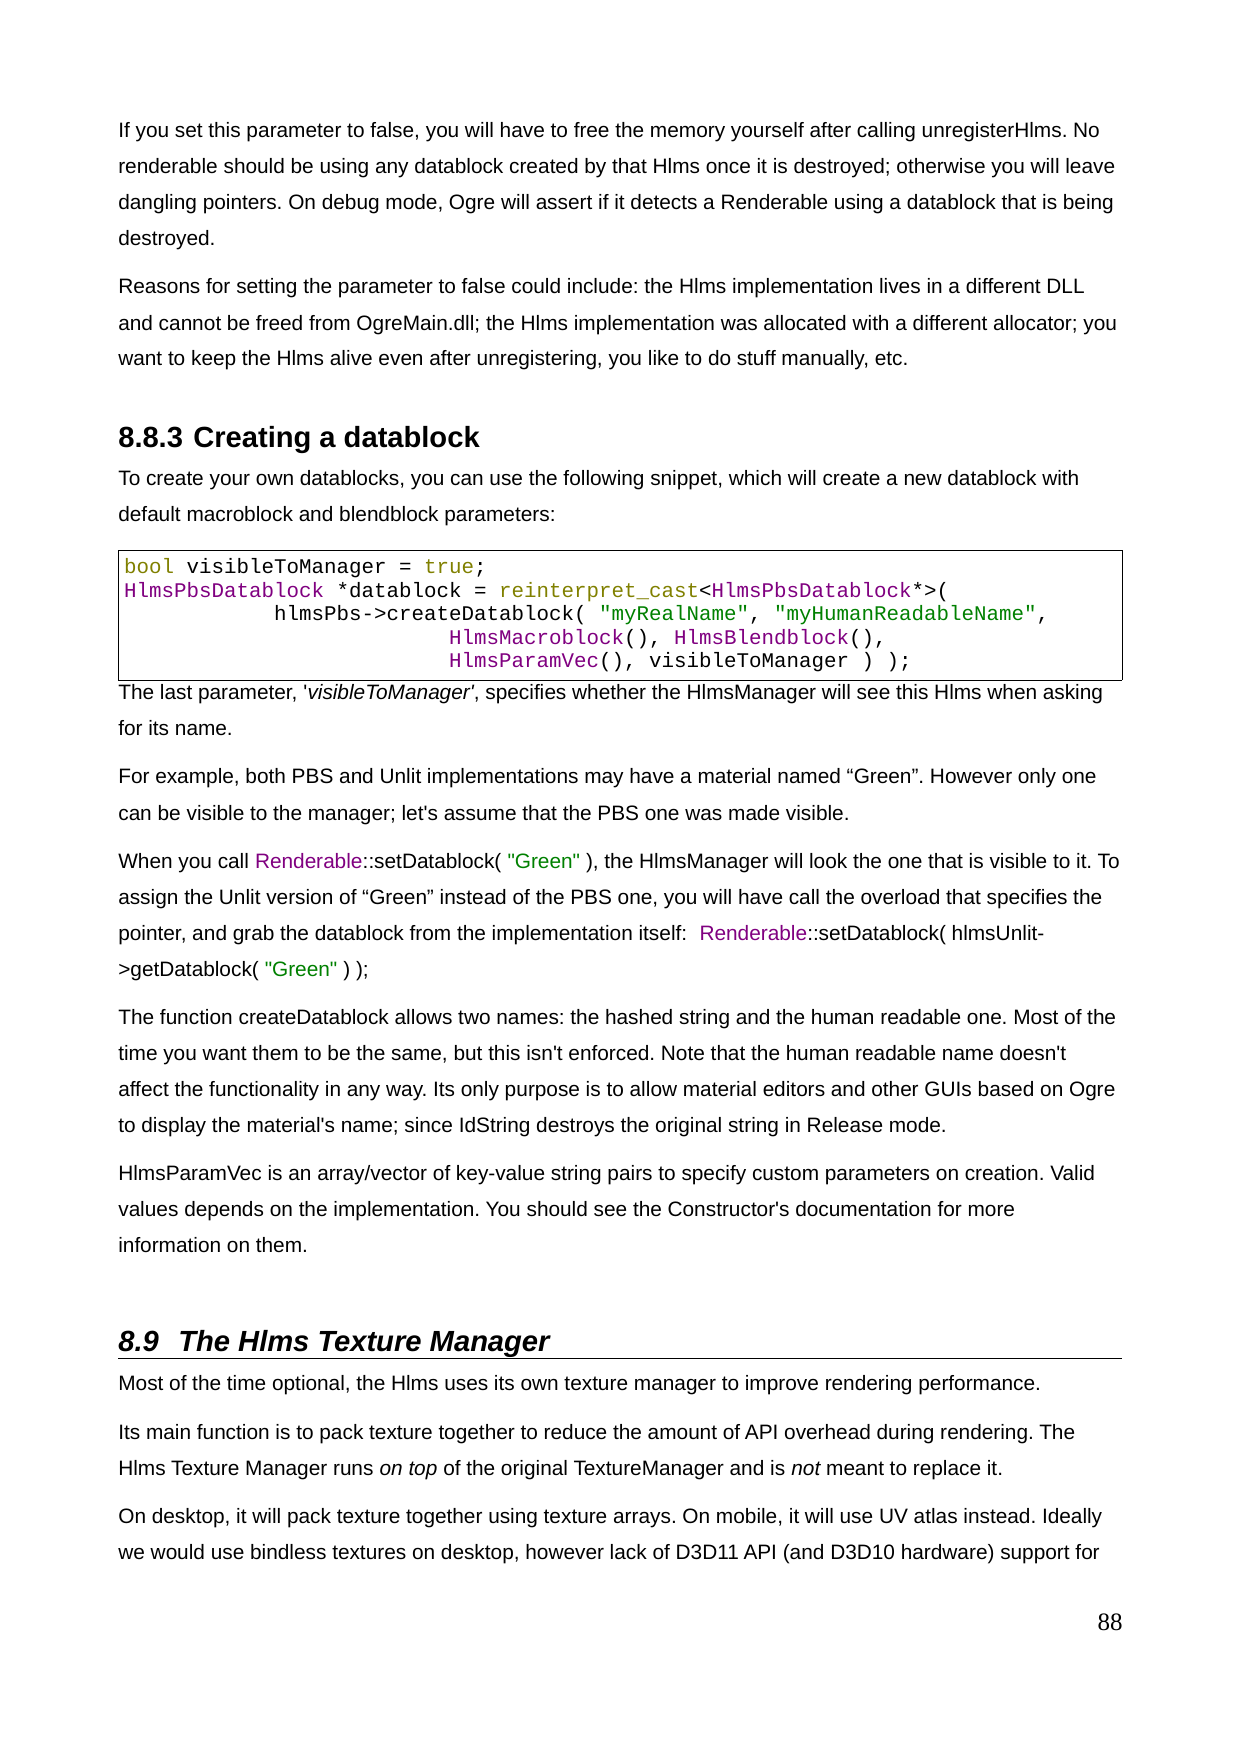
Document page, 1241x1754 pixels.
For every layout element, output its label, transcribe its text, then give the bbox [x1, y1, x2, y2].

text If you set this parameter to false, you will have to free the memory yourself after calling unregisterHlms. No renderable should be using any datablock created by that Hlms once it is destroyed; otherwise you will leave dangling pointers. On debug mode, Ogre will assert if it detects a Renderable using a datablock that is being destroyed. [118, 118, 1122, 250]
text Reasons for setting the parameter to false could include: the Hlms implementation lives in a different DLL and cannot be freed from OgreMain.dll; the Hlms implementation was allocated with a different allocator; you want to keep the Hlms alive even after unregistering, you like to do stuff manually, etc. [118, 274, 1122, 370]
text Its main function is to pack texture together to reduce the amount of API overhead during rendering. The Hlms Texture Manager runs on top of the original TextureManager and is not meant to replace it. [118, 1419, 1122, 1479]
subtitle The Hlms Texture Manager [118, 1324, 1122, 1358]
text When you call Renderable::setDatablock( "Green" ), the HlmsManager will look the one that is visible to it. To assign the Unlit version of “Green” instead of the PBS one, you will have call the overload that specifies the pointer, and grab the datablock from the implementation itself: Renderable::setDatablock( hlmsUnlit->getDatablock( "Green" ) ); [118, 849, 1122, 981]
text To create your own datablocks, you can use the following snippet, which will create a new datablock with default macroblock and blendblock parameters: [118, 466, 1122, 526]
text Most of the time optional, the Hlms uses its own texture manager to improve rendering performance. [118, 1371, 1122, 1395]
table_header bool visibleToManager = true; HlmsPbsDatablock *datablock = reinterpret_cast<HlmsPbsDatablock*>( hlmsPbs->createDatablock( "myRealName", "myHumanReadableName", HlmsMacroblock(), HlmsBlendblock(), HlmsParamVec(), visibleToManager ) ); [119, 551, 1122, 680]
text HlmsParamVec is an array/vector of key-value string pairs to specify custom parameters on creation. Valid values depends on the implementation. You should see the Constructor's documentation for more information on them. [118, 1161, 1122, 1257]
text The function createDatablock allows two names: the hashed string and the human readable one. Most of the time you want them to be the same, but this isn't enforced. Note that the human readable name doesn't affect the functionality in any way. Its only purpose is to allow material editors and other GUIs based on Ogre to display the material's name; since IdString destroys the original string in Release mode. [118, 1005, 1122, 1137]
text The last parameter, 'visibleToManager', specifies whether the HlmsManager will see this Hlms when asking for its name. [118, 681, 1122, 740]
text On desktop, it will pack texture together using texture arrays. On mobile, it will use UV atlas instead. Ideally we would use bindless textures on desktop, however lack of D3D11 API (and D3D10 hardware) support for [118, 1504, 1122, 1564]
text For example, both PBS and Unlit implementations may have a material named “Green”. However only one can be visible to the manager; let's assume that the PBS one was made visible. [118, 764, 1122, 824]
subtitle Creating a datablock [118, 420, 1122, 453]
